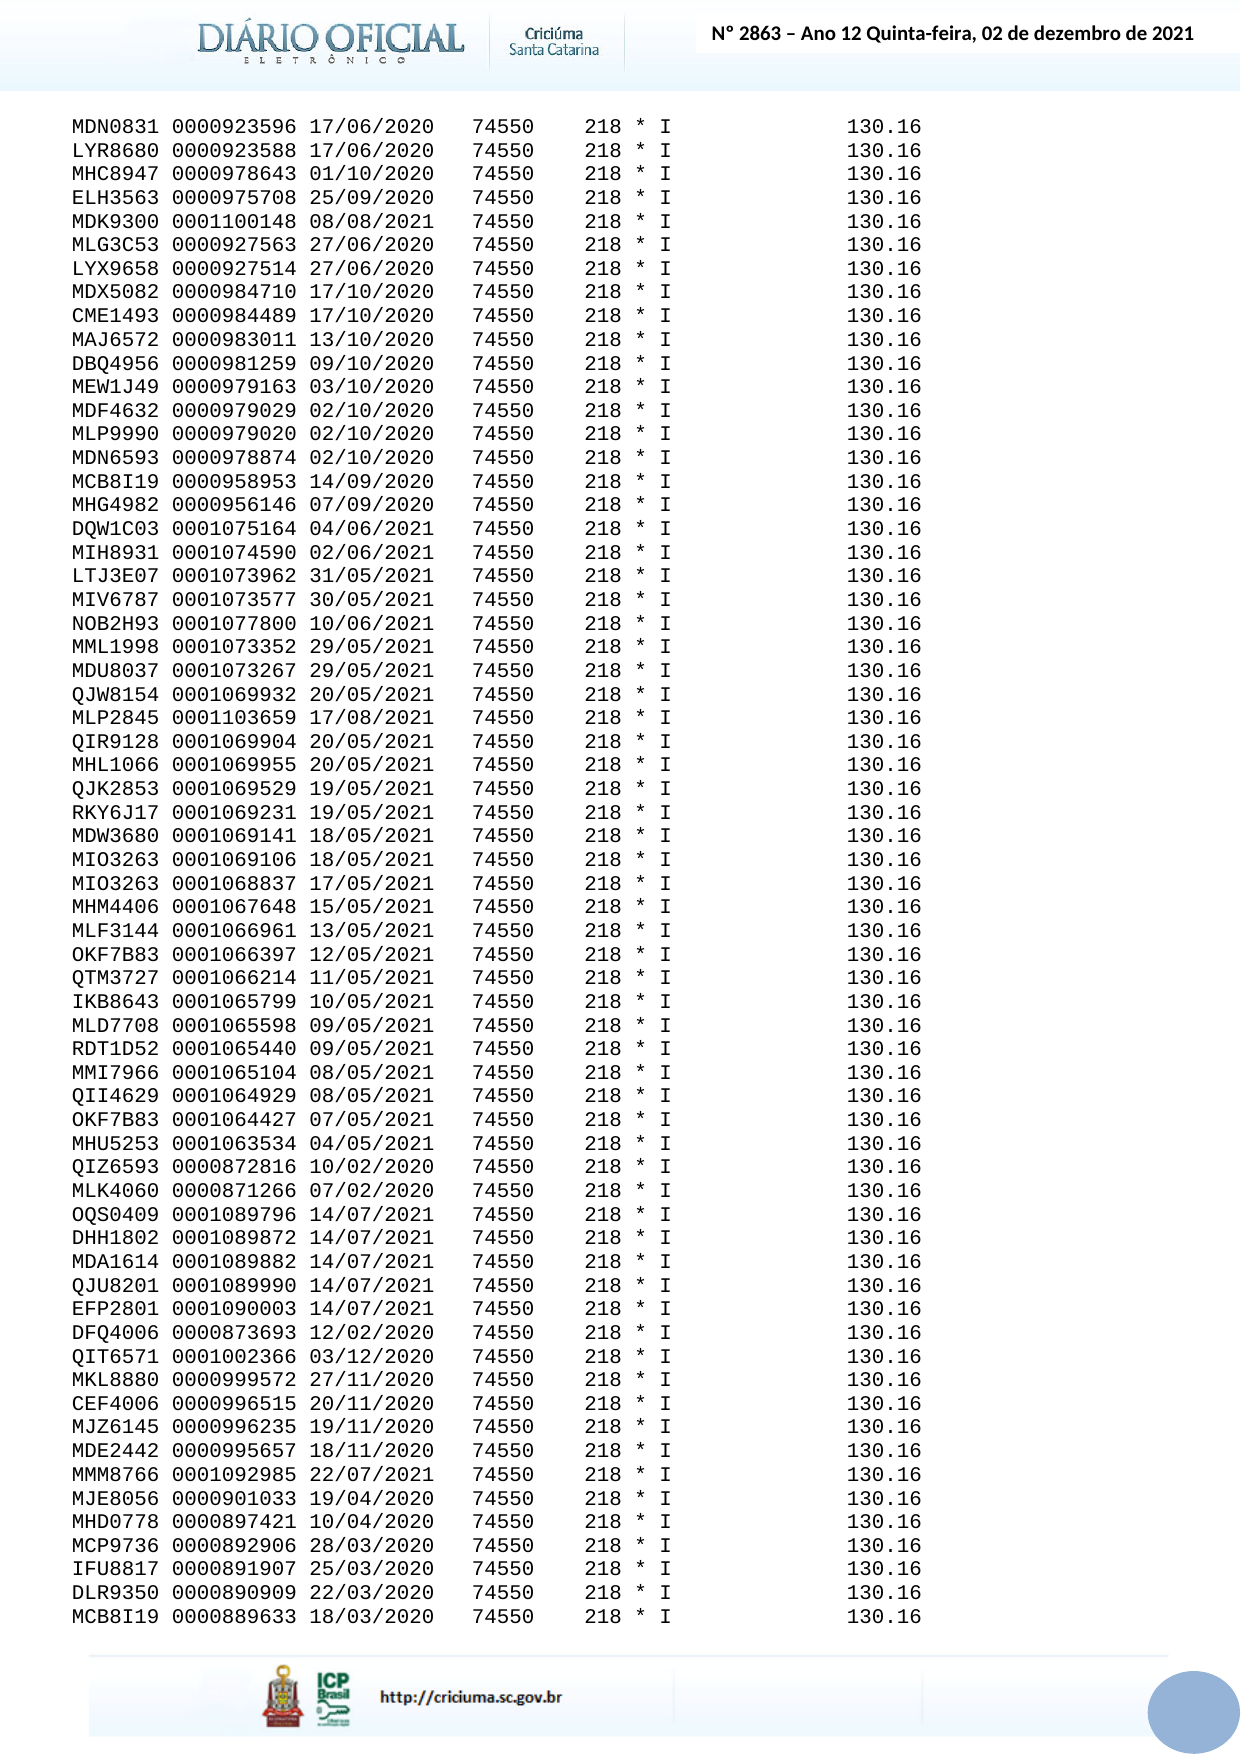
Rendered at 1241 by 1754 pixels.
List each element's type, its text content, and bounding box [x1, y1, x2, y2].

text MML1998 0001073352 29/05/2021 74550 218 * I 130.16 [59, 636, 1181, 660]
text DBQ4956 0000981259 09/10/2020 74550 218 * I 130.16 [59, 352, 1181, 376]
text MIH8931 0001074590 02/06/2021 74550 218 * I 130.16 [59, 542, 1181, 565]
text QIZ6593 0000872816 10/02/2020 74550 218 * I 130.16 [59, 1156, 1181, 1180]
text EFP2801 0001090003 14/07/2021 74550 218 * I 130.16 [59, 1298, 1181, 1322]
text QJK2853 0001069529 19/05/2021 74550 218 * I 130.16 [59, 778, 1181, 802]
text MHM4406 0001067648 15/05/2021 74550 218 * I 130.16 [59, 896, 1181, 920]
text DFQ4006 0000873693 12/02/2020 74550 218 * I 130.16 [59, 1322, 1181, 1346]
text IKB8643 0001065799 10/05/2021 74550 218 * I 130.16 [59, 991, 1181, 1014]
text MIO3263 0001068837 17/05/2021 74550 218 * I 130.16 [59, 873, 1181, 896]
text CME1493 0000984489 17/10/2020 74550 218 * I 130.16 [59, 305, 1181, 329]
text MIV6787 0001073577 30/05/2021 74550 218 * I 130.16 [59, 589, 1181, 613]
text QII4629 0001064929 08/05/2021 74550 218 * I 130.16 [59, 1086, 1181, 1109]
text MHL1066 0001069955 20/05/2021 74550 218 * I 130.16 [59, 754, 1181, 778]
text MDN6593 0000978874 02/10/2020 74550 218 * I 130.16 [59, 447, 1181, 471]
text MCB8I19 0000889633 18/03/2020 74550 218 * I 130.16 [59, 1606, 1181, 1629]
text OQS0409 0001089796 14/07/2021 74550 218 * I 130.16 [59, 1204, 1181, 1227]
text LYX9658 0000927514 27/06/2020 74550 218 * I 130.16 [59, 258, 1181, 282]
text QTM3727 0001066214 11/05/2021 74550 218 * I 130.16 [59, 967, 1181, 991]
text LYR8680 0000923588 17/06/2020 74550 218 * I 130.16 [59, 140, 1181, 163]
text MKL8880 0000999572 27/11/2020 74550 218 * I 130.16 [59, 1369, 1181, 1393]
text NOB2H93 0001077800 10/06/2021 74550 218 * I 130.16 [59, 613, 1181, 636]
text MDF4632 0000979029 02/10/2020 74550 218 * I 130.16 [59, 400, 1181, 423]
text QIR9128 0001069904 20/05/2021 74550 218 * I 130.16 [59, 731, 1181, 754]
text MLP2845 0001103659 17/08/2021 74550 218 * I 130.16 [59, 707, 1181, 731]
text QJW8154 0001069932 20/05/2021 74550 218 * I 130.16 [59, 683, 1181, 707]
text OKF7B83 0001064427 07/05/2021 74550 218 * I 130.16 [59, 1109, 1181, 1133]
text DLR9350 0000890909 22/03/2020 74550 218 * I 130.16 [59, 1582, 1181, 1606]
text DQW1C03 0001075164 04/06/2021 74550 218 * I 130.16 [59, 518, 1181, 542]
text MHC8947 0000978643 01/10/2020 74550 218 * I 130.16 [59, 163, 1181, 187]
text MLP9990 0000979020 02/10/2020 74550 218 * I 130.16 [59, 423, 1181, 447]
text MIO3263 0001069106 18/05/2021 74550 218 * I 130.16 [59, 849, 1181, 873]
text MJZ6145 0000996235 19/11/2020 74550 218 * I 130.16 [59, 1417, 1181, 1440]
text MHU5253 0001063534 04/05/2021 74550 218 * I 130.16 [59, 1133, 1181, 1156]
text QJU8201 0001089990 14/07/2021 74550 218 * I 130.16 [59, 1275, 1181, 1298]
text DHH1802 0001089872 14/07/2021 74550 218 * I 130.16 [59, 1227, 1181, 1251]
text OKF7B83 0001066397 12/05/2021 74550 218 * I 130.16 [59, 944, 1181, 967]
text MMM8766 0001092985 22/07/2021 74550 218 * I 130.16 [59, 1464, 1181, 1487]
text MDK9300 0001100148 08/08/2021 74550 218 * I 130.16 [59, 211, 1181, 234]
text MDW3680 0001069141 18/05/2021 74550 218 * I 130.16 [59, 825, 1181, 849]
text RKY6J17 0001069231 19/05/2021 74550 218 * I 130.16 [59, 802, 1181, 825]
text MMI7966 0001065104 08/05/2021 74550 218 * I 130.16 [59, 1062, 1181, 1086]
text MLG3C53 0000927563 27/06/2020 74550 218 * I 130.16 [59, 234, 1181, 258]
text MDA1614 0001089882 14/07/2021 74550 218 * I 130.16 [59, 1251, 1181, 1275]
text MDU8037 0001073267 29/05/2021 74550 218 * I 130.16 [59, 660, 1181, 683]
text MEW1J49 0000979163 03/10/2020 74550 218 * I 130.16 [59, 376, 1181, 400]
text MLK4060 0000871266 07/02/2020 74550 218 * I 130.16 [59, 1180, 1181, 1204]
text MHD0778 0000897421 10/04/2020 74550 218 * I 130.16 [59, 1511, 1181, 1535]
text CEF4006 0000996515 20/11/2020 74550 218 * I 130.16 [59, 1393, 1181, 1417]
text MJE8056 0000901033 19/04/2020 74550 218 * I 130.16 [59, 1487, 1181, 1511]
text MCB8I19 0000958953 14/09/2020 74550 218 * I 130.16 [59, 471, 1181, 494]
text MDE2442 0000995657 18/11/2020 74550 218 * I 130.16 [59, 1440, 1181, 1464]
text MDX5082 0000984710 17/10/2020 74550 218 * I 130.16 [59, 282, 1181, 305]
text QIT6571 0001002366 03/12/2020 74550 218 * I 130.16 [59, 1346, 1181, 1369]
text LTJ3E07 0001073962 31/05/2021 74550 218 * I 130.16 [59, 565, 1181, 589]
text MLD7708 0001065598 09/05/2021 74550 218 * I 130.16 [59, 1014, 1181, 1038]
text MLF3144 0001066961 13/05/2021 74550 218 * I 130.16 [59, 920, 1181, 944]
text MHG4982 0000956146 07/09/2020 74550 218 * I 130.16 [59, 494, 1181, 518]
text MCP9736 0000892906 28/03/2020 74550 218 * I 130.16 [59, 1535, 1181, 1558]
text MDN0831 0000923596 17/06/2020 74550 218 * I 130.16 [59, 116, 1181, 140]
text MAJ6572 0000983011 13/10/2020 74550 218 * I 130.16 [59, 329, 1181, 352]
text ELH3563 0000975708 25/09/2020 74550 218 * I 130.16 [59, 187, 1181, 211]
text RDT1D52 0001065440 09/05/2021 74550 218 * I 130.16 [59, 1038, 1181, 1062]
text IFU8817 0000891907 25/03/2020 74550 218 * I 130.16 [59, 1558, 1181, 1582]
